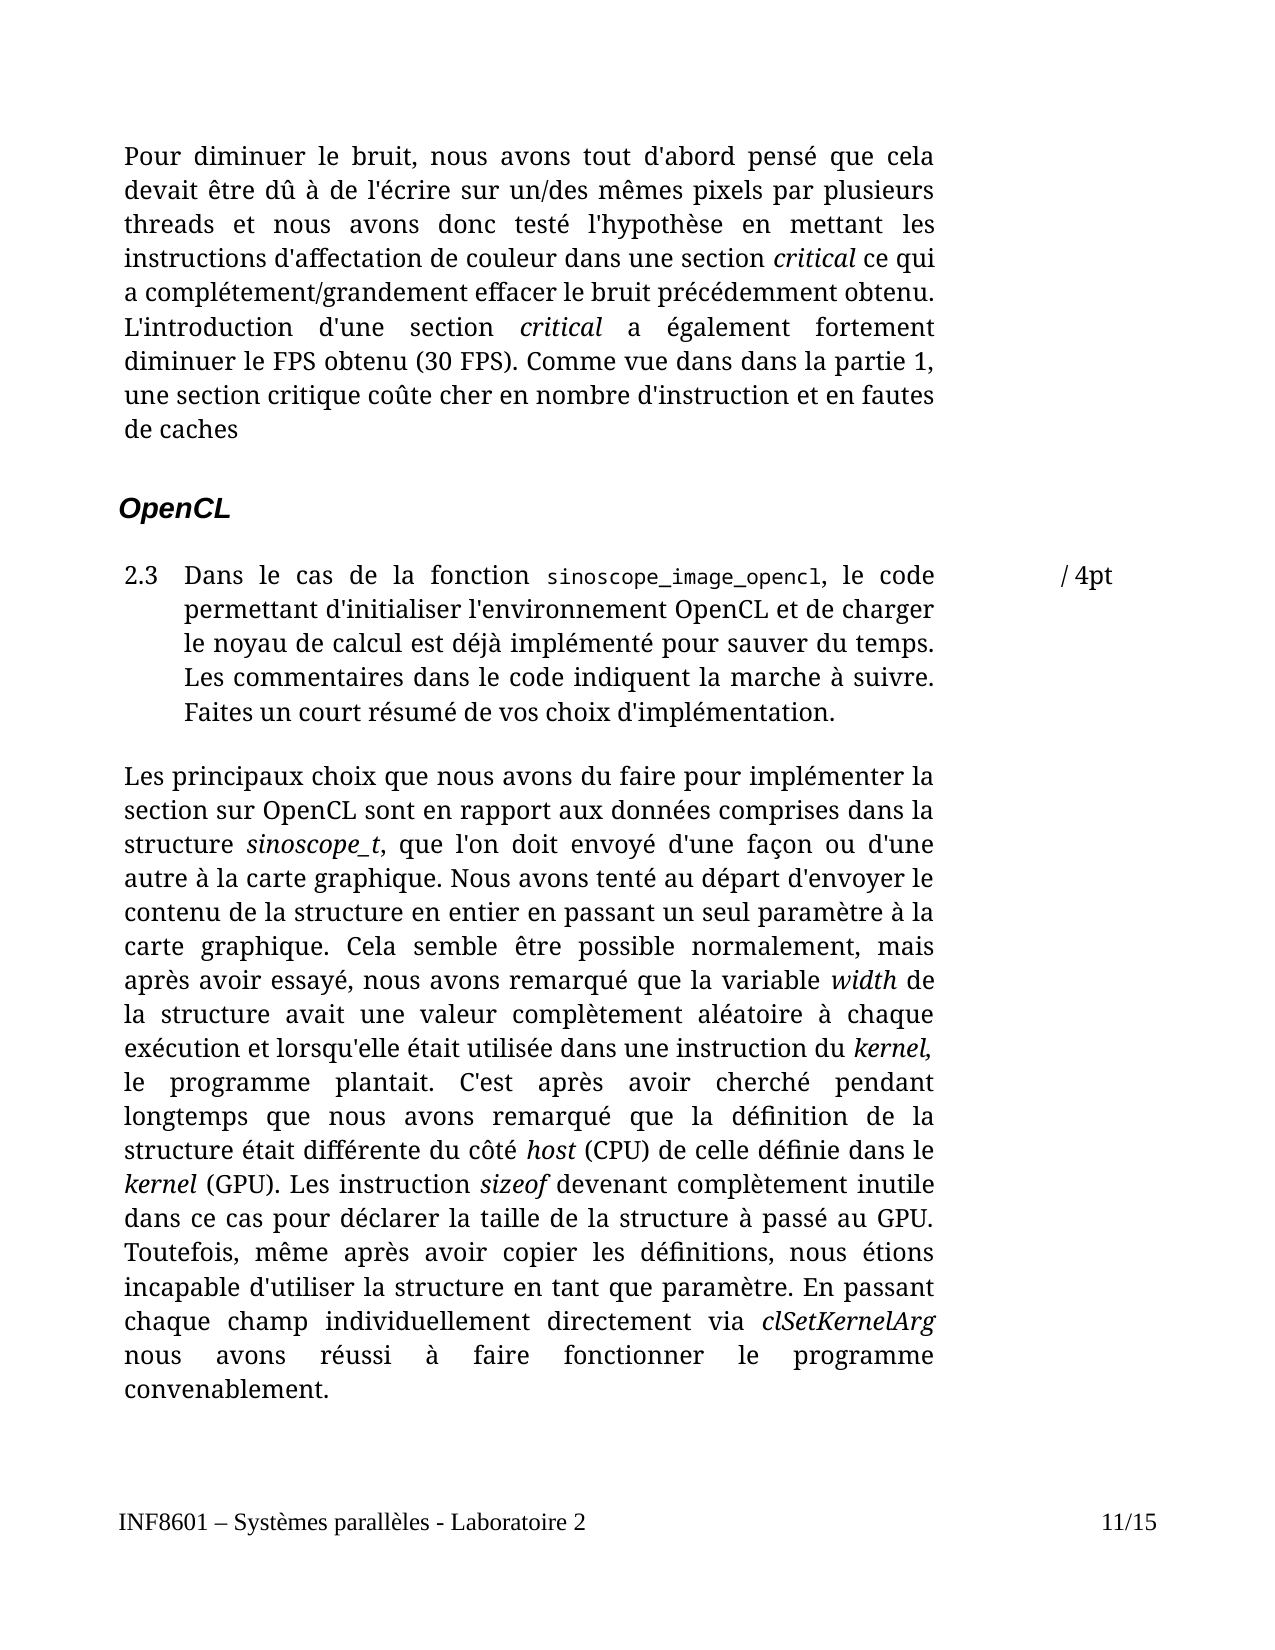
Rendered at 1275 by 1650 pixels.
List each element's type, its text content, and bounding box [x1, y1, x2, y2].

table_cell [941, 118, 1049, 466]
table_cell Pour diminuer le bruit, nous avons tout d'abord pensé que cela devait être dû à de l'écrire sur un/des mêmes pixels par plusieurs threads et nous avons donc testé l'hypothèse en mettant les instructions d'affectation de couleur dans une section critical ce qui a complétement/grandement effacer le bruit précédemment obtenu. L'introduction d'une section critical a également fortement diminuer le FPS obtenu (30 FPS). Comme vue dans dans la partie 1, une section critique coûte cher en nombre d'instruction et en fautes de caches [118, 118, 941, 466]
table_header Dans le cas de la fonction sinoscope_image_opencl, le code permettant d'initialiser l'environnement OpenCL et de charger le noyau de calcul est déjà implémenté pour sauver du temps. Les commentaires dans le code indiquent la marche à suivre. Faites un court résumé de vos choix d'implémentation. Les principaux choix que nous avons du faire pour implémenter la section sur OpenCL sont en rapport aux données comprises dans la structure sinoscope_t, que l'on doit envoyé d'une façon ou d'une autre à la carte graphique. Nous avons tenté au départ d'envoyer le contenu de la structure en entier en passant un seul paramètre à la carte graphique. Cela semble être possible normalement, mais après avoir essayé, nous avons remarqué que la variable width de la structure avait une valeur complètement aléatoire à chaque exécution et lorsqu'elle était utilisée dans une instruction du kernel, le programme plantait. C'est après avoir cherché pendant longtemps que nous avons remarqué que la définition de la structure était différente du côté host (CPU) de celle définie dans le kernel (GPU). Les instruction sizeof devenant complètement inutile dans ce cas pour déclarer la taille de la structure à passé au GPU. Toutefois, même après avoir copier les définitions, nous étions incapable d'utiliser la structure en tant que paramètre. En passant chaque champ individuellement directement via clSetKernelArg nous avons réussi à faire fonctionner le programme convenablement. [118, 537, 941, 1426]
subtitle OpenCL [118, 491, 1157, 525]
table_header / 4pt [1049, 537, 1157, 1426]
table_cell [1049, 118, 1157, 466]
table_header [941, 537, 1049, 1426]
